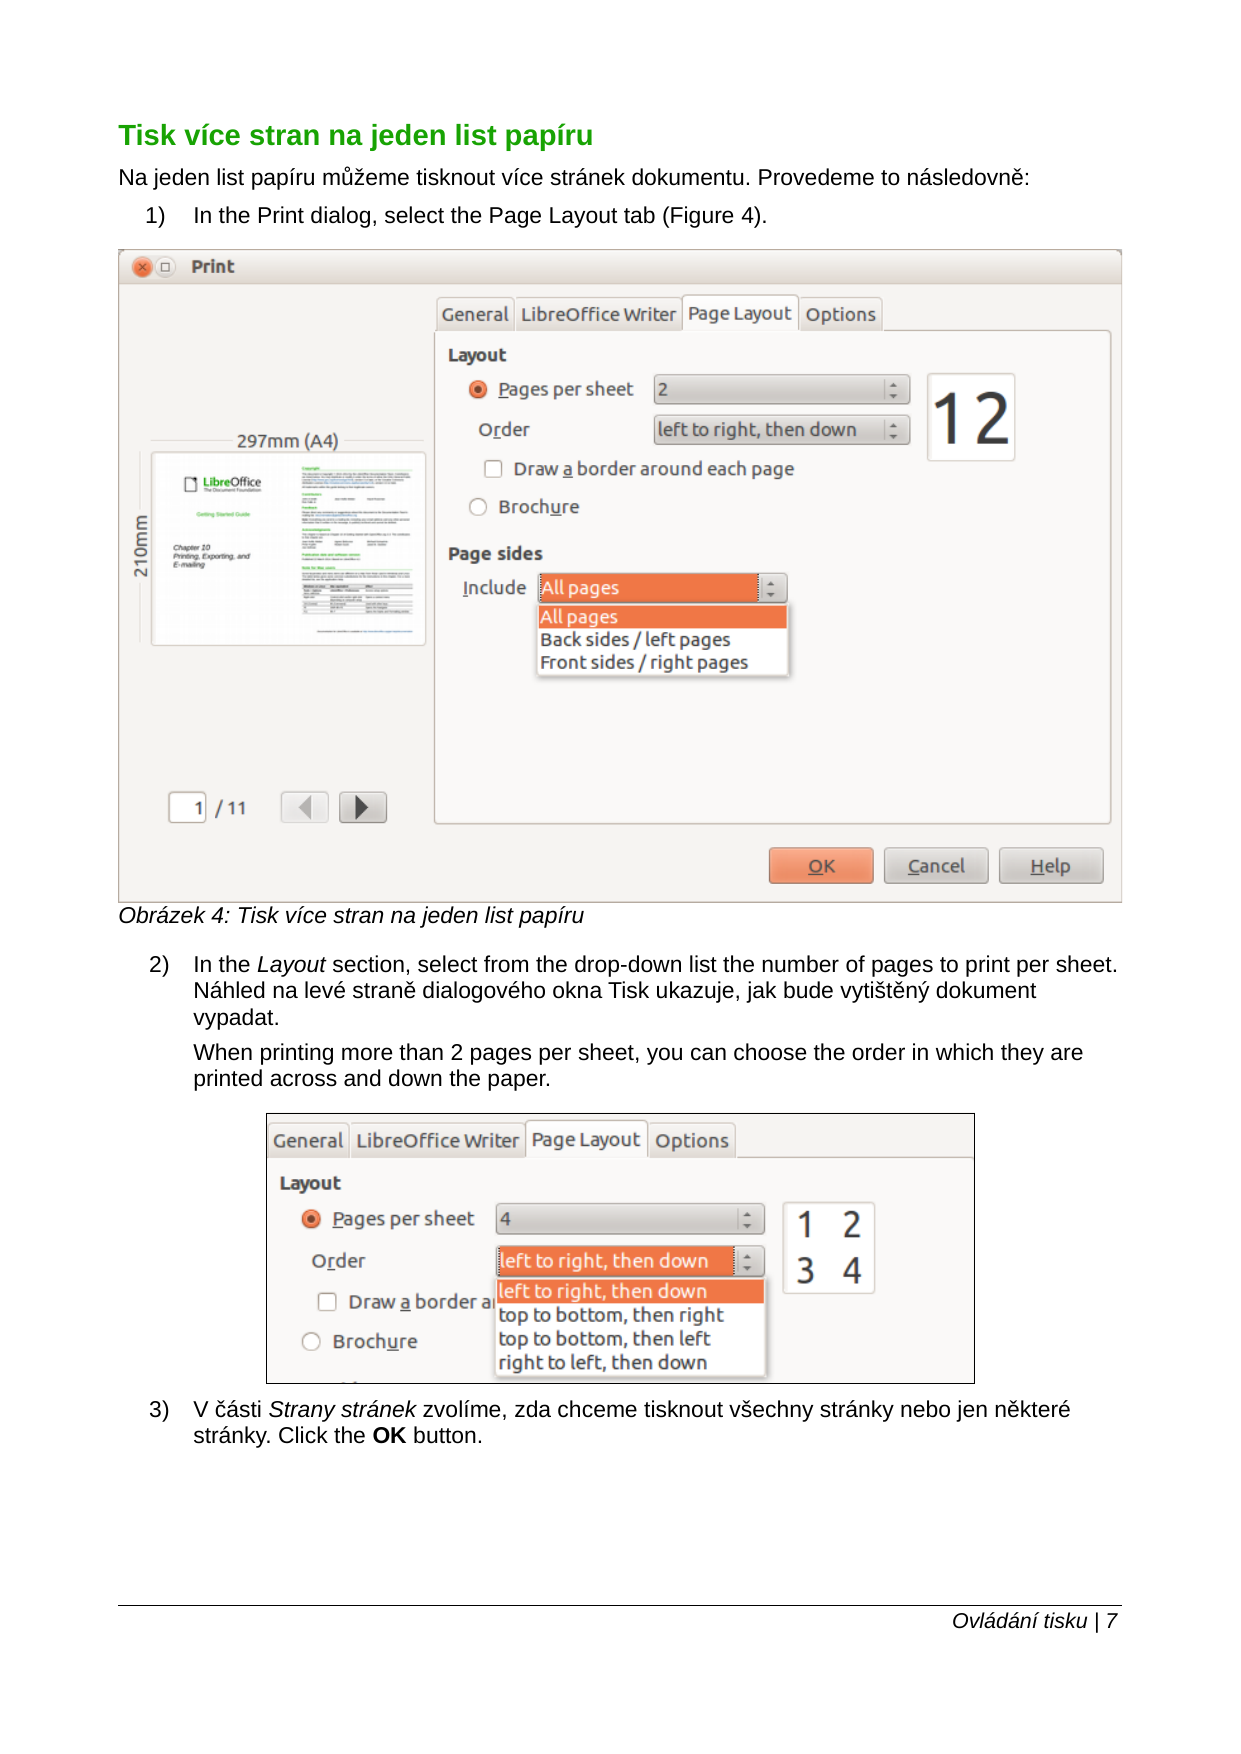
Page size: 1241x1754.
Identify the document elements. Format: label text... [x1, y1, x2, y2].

list Na jeden list papíru můžeme tisknout více stránek dokumentu. Provedeme to následovně: [118, 163, 1122, 190]
text Obrázek 4 : Tisk více stran na jeden list papíru [118, 903, 1122, 929]
list In the Print dialog, select the Page Layout tab (Figure 4). [165, 202, 1122, 229]
list When printing more than 2 pages per sheet, you can choose the order in which they are printed across and down the paper. [193, 1039, 1122, 1092]
subtitle Tisk více stran na jeden list papíru [118, 118, 1122, 152]
list In the Layout section, select from the drop-down list the number of pages to print per sheet. Náhled na levé straně dialogového okna Tisk ukazuje, jak bude vytištěný dokument vypadat. [169, 951, 1122, 1030]
picture [118, 249, 1123, 903]
list V části Strany stránek zvolíme, zda chceme tisknout všechny stránky nebo jen některé stránky. Click the OK button. [169, 1396, 1122, 1448]
picture [267, 1114, 974, 1383]
